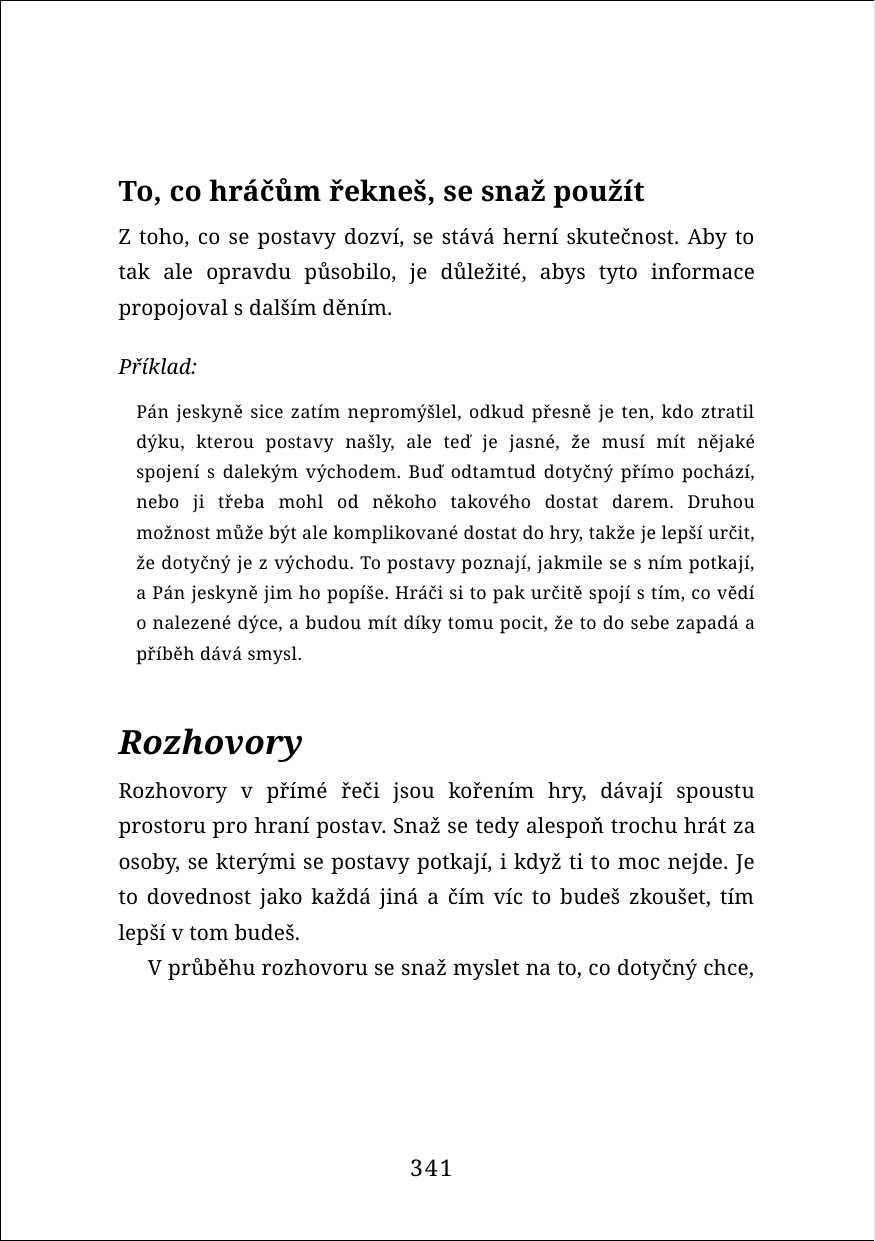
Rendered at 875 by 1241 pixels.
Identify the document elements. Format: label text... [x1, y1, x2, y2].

text Pán jeskyně sice zatím nepromýšlel, odkud přesně je ten, kdo ztratil dýku, kterou postavy našly, ale teď je jasné, že musí mít nějaké spojení s dalekým východem. Buď odtamtud dotyčný přímo pochází, nebo ji třeba mohl od někoho takového dostat darem. Druhou možnost může být ale komplikované dostat do hry, takže je lepší určit, že dotyčný je z východu. To postavy poznají, jakmile se s ním potkají, a Pán jeskyně jim ho popíše. Hráči si to pak určitě spojí s tím, co vědí o nalezené dýce, a budou mít díky tomu pocit, že to do sebe zapadá a příběh dává smysl. [136, 399, 756, 665]
text Příklad: [118, 352, 756, 381]
text Z toho, co se postavy dozví, se stává herní skutečnost. Aby to tak ale opravdu působilo, je důležité, abys tyto informace propojoval s dalším děním. [118, 222, 756, 321]
text Rozhovory v přímé řeči jsou kořením hry, dávají spoustu prostoru pro hraní postav. Snaž se tedy alespoň trochu hrát za osoby, se kterými se postavy potkají, i když ti to moc nejde. Je to dovednost jako každá jiná a čím víc to budeš zkoušet, tím lepší v tom budeš. V průběhu rozhovoru se snaž myslet na to, co dotyčný chce, [118, 776, 756, 982]
subtitle Rozhovory [118, 718, 756, 764]
subtitle To, co hráčům řekneš, se snaž použít [118, 172, 756, 210]
